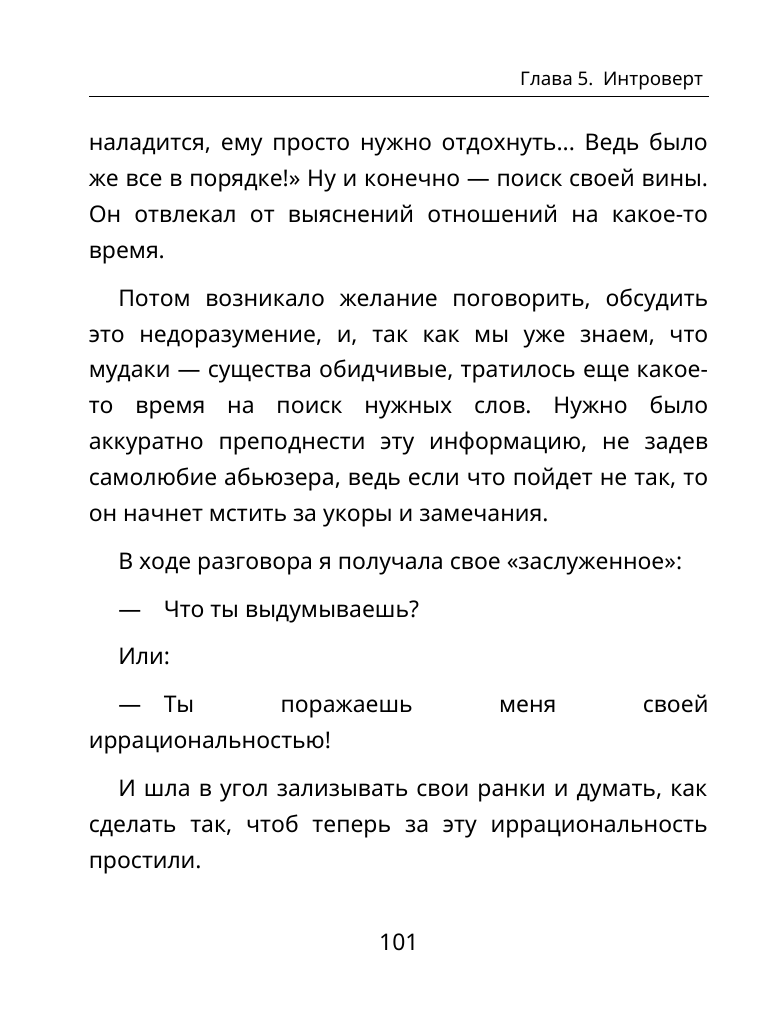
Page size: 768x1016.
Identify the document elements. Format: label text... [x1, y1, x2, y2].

list Что ты выдумываешь? [88, 593, 709, 624]
text И шла в угол зализывать свои ранки и думать, как сделать так, чтоб теперь за эту иррациональность простили. [88, 772, 709, 875]
text Или: [88, 640, 709, 672]
list Ты поражаешь меня своей иррациональностью! [88, 688, 709, 755]
text наладится, ему просто нужно отдохнуть... Ведь было же все в порядке!» Ну и конечно — поиск своей вины. Он отвлекал от выяснений отношений на какое-то время. [88, 126, 709, 265]
text В ходе разговора я получала свое «заслуженное»: [88, 545, 709, 576]
text Потом возникало желание поговорить, обсудить это недоразумение, и, так как мы уже знаем, что мудаки — существа обидчивые, тратилось еще какое-то время на поиск нужных слов. Нужно было аккуратно преподнести эту информацию, не задев самолюбие абьюзера, ведь если что пойдет не так, то он начнет мстить за укоры и замечания. [88, 282, 709, 528]
